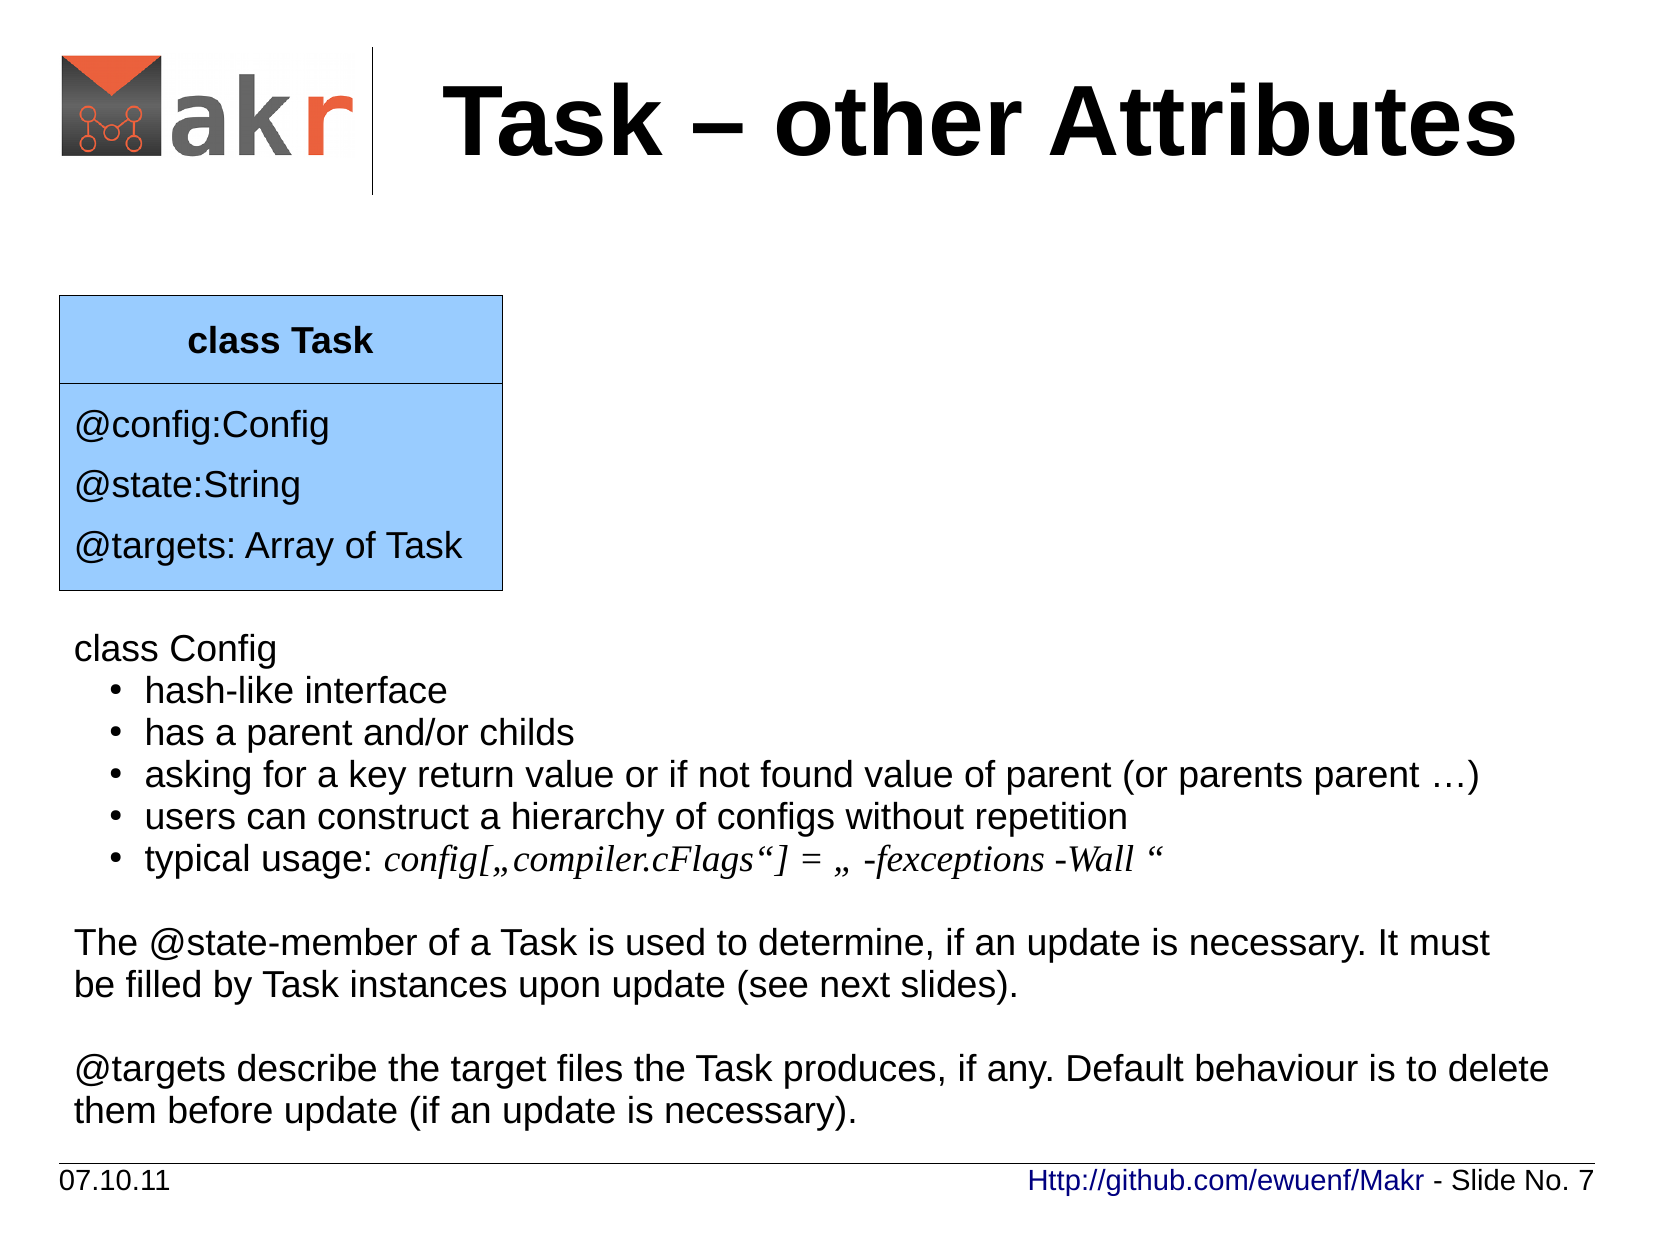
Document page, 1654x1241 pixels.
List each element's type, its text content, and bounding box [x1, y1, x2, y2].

picture [59, 53, 355, 158]
text_box class Config hash-like interface has a parent and/or childs asking for a key return value or if not found value of parent (or parents parent …) users can construct a hierarchy of configs without repetition typical usage: config[„compiler.cFlags“] = „ -fexceptions -Wall “ The @state-member of a Task is used to determine, if an update is necessary. It must be filled by Task instances upon update (see next slides). @targets describe the target files the Task produces, if any. Default behaviour is to delete them before update (if an update is necessary). [59, 620, 1595, 1152]
title Task – other Attributes [442, 65, 1607, 177]
text_box class Task @config:Config @state:String @targets: Array of Task [59, 295, 503, 591]
